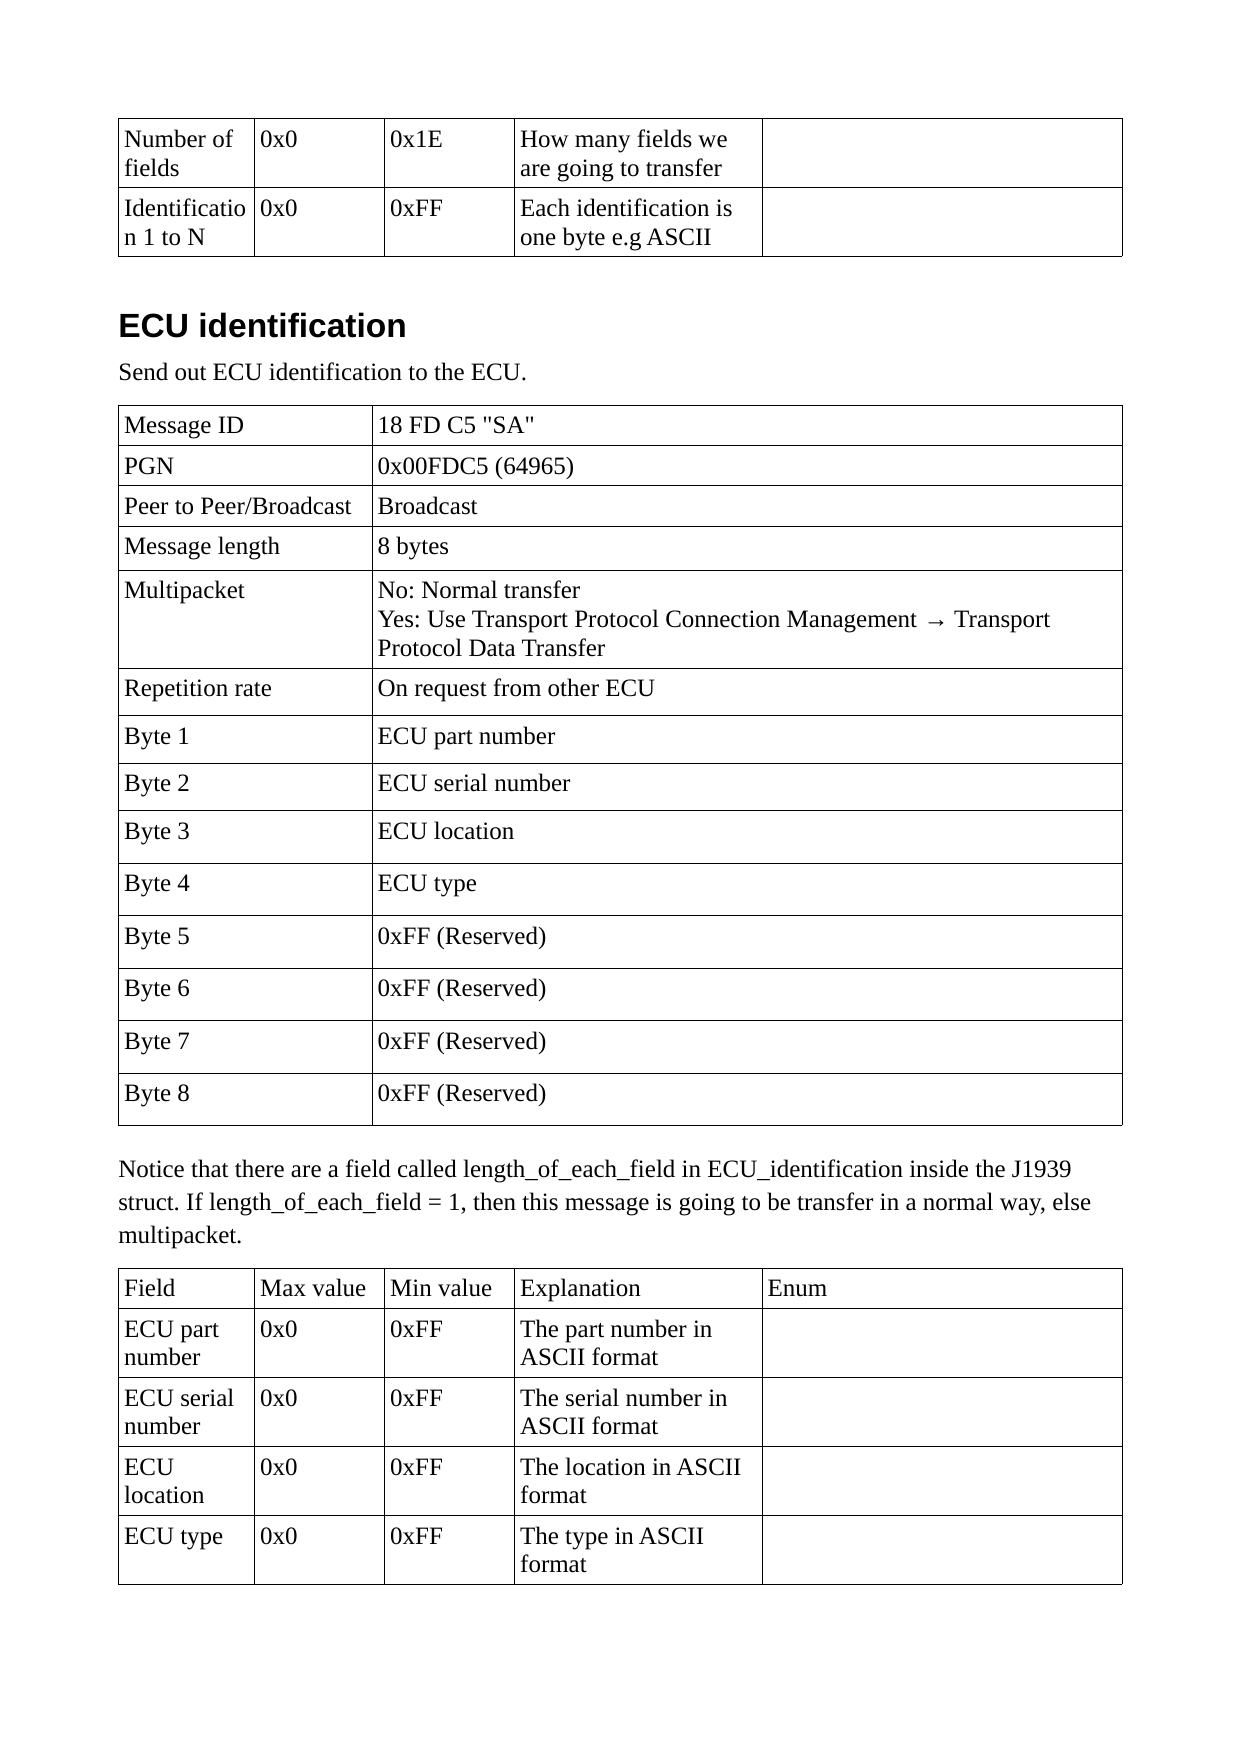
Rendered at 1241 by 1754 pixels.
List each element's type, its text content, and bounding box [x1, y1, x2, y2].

table_cell [763, 188, 1122, 256]
table_header 18 FD C5 "SA" [373, 406, 1122, 445]
table_cell 0xFF (Reserved) [373, 1074, 1122, 1125]
table_header Max value [255, 1269, 384, 1308]
table_header Enum [763, 1269, 1122, 1308]
text Send out ECU identification to the ECU. [118, 357, 1122, 386]
table_cell ECU serial number [119, 1378, 254, 1446]
table_header Field [119, 1269, 254, 1308]
table_cell ECU location [373, 811, 1122, 862]
table_cell Byte 5 [119, 916, 372, 967]
table_cell Byte 4 [119, 864, 372, 915]
table_cell 0x0 [255, 119, 384, 187]
table_cell 8 bytes [373, 527, 1122, 570]
table_cell Peer to Peer/Broadcast [119, 486, 372, 526]
table_cell ECU part number [119, 1309, 254, 1377]
table_cell 0x0 [255, 1378, 384, 1446]
table_cell Each identification is one byte e.g ASCII [515, 188, 762, 256]
table_cell 0xFF [385, 1516, 514, 1584]
table_cell The type in ASCII format [515, 1516, 762, 1584]
table_cell [763, 1516, 1122, 1584]
table_cell On request from other ECU [373, 669, 1122, 715]
table_cell How many fields we are going to transfer [515, 119, 762, 187]
table_cell ECU part number [373, 716, 1122, 762]
table_cell 0x0 [255, 1309, 384, 1377]
table_cell ECU location [119, 1447, 254, 1515]
table_cell The serial number in ASCII format [515, 1378, 762, 1446]
table_cell [763, 1309, 1122, 1377]
table_cell 0xFF (Reserved) [373, 1021, 1122, 1072]
table_cell Repetition rate [119, 669, 372, 715]
table_cell Byte 2 [119, 764, 372, 810]
table_cell Identification 1 to N [119, 188, 254, 256]
table_header Message ID [119, 406, 372, 445]
table_cell 0x0 [255, 188, 384, 256]
table_cell Byte 3 [119, 811, 372, 862]
table_cell 0x0 [255, 1516, 384, 1584]
table_cell ECU type [373, 864, 1122, 915]
table_cell Byte 6 [119, 969, 372, 1020]
table_cell 0xFF [385, 188, 514, 256]
table_cell Byte 8 [119, 1074, 372, 1125]
table_cell 0xFF (Reserved) [373, 969, 1122, 1020]
table_cell 0xFF (Reserved) [373, 916, 1122, 967]
table_cell PGN [119, 446, 372, 485]
table_cell [763, 1447, 1122, 1515]
table_header Explanation [515, 1269, 762, 1308]
text Notice that there are a field called length_of_each_field in ECU_identification inside the J1939 struct. If length_of_each_field = 1, then this message is going to be transfer in a normal way, else multipacket. [118, 1154, 1122, 1249]
table_cell Message length [119, 527, 372, 570]
table_header Min value [385, 1269, 514, 1308]
table_cell Byte 7 [119, 1021, 372, 1072]
table_cell Broadcast [373, 486, 1122, 526]
table_cell Multipacket [119, 571, 372, 667]
table_cell [763, 119, 1122, 187]
table_cell 0x0 [255, 1447, 384, 1515]
table_cell 0xFF [385, 1309, 514, 1377]
table_cell 0x1E [385, 119, 514, 187]
table_cell Number of fields [119, 119, 254, 187]
table_cell [763, 1378, 1122, 1446]
table_cell The part number in ASCII format [515, 1309, 762, 1377]
table_cell Byte 1 [119, 716, 372, 762]
table_cell 0xFF [385, 1378, 514, 1446]
table_cell The location in ASCII format [515, 1447, 762, 1515]
table_cell 0x00FDC5 (64965) [373, 446, 1122, 485]
table_cell No: Normal transfer Yes: Use Transport Protocol Connection Management → Transport Protocol Data Transfer [373, 571, 1122, 667]
table_cell 0xFF [385, 1447, 514, 1515]
table_cell ECU type [119, 1516, 254, 1584]
table_cell ECU serial number [373, 764, 1122, 810]
subtitle ECU identification [118, 306, 1122, 344]
